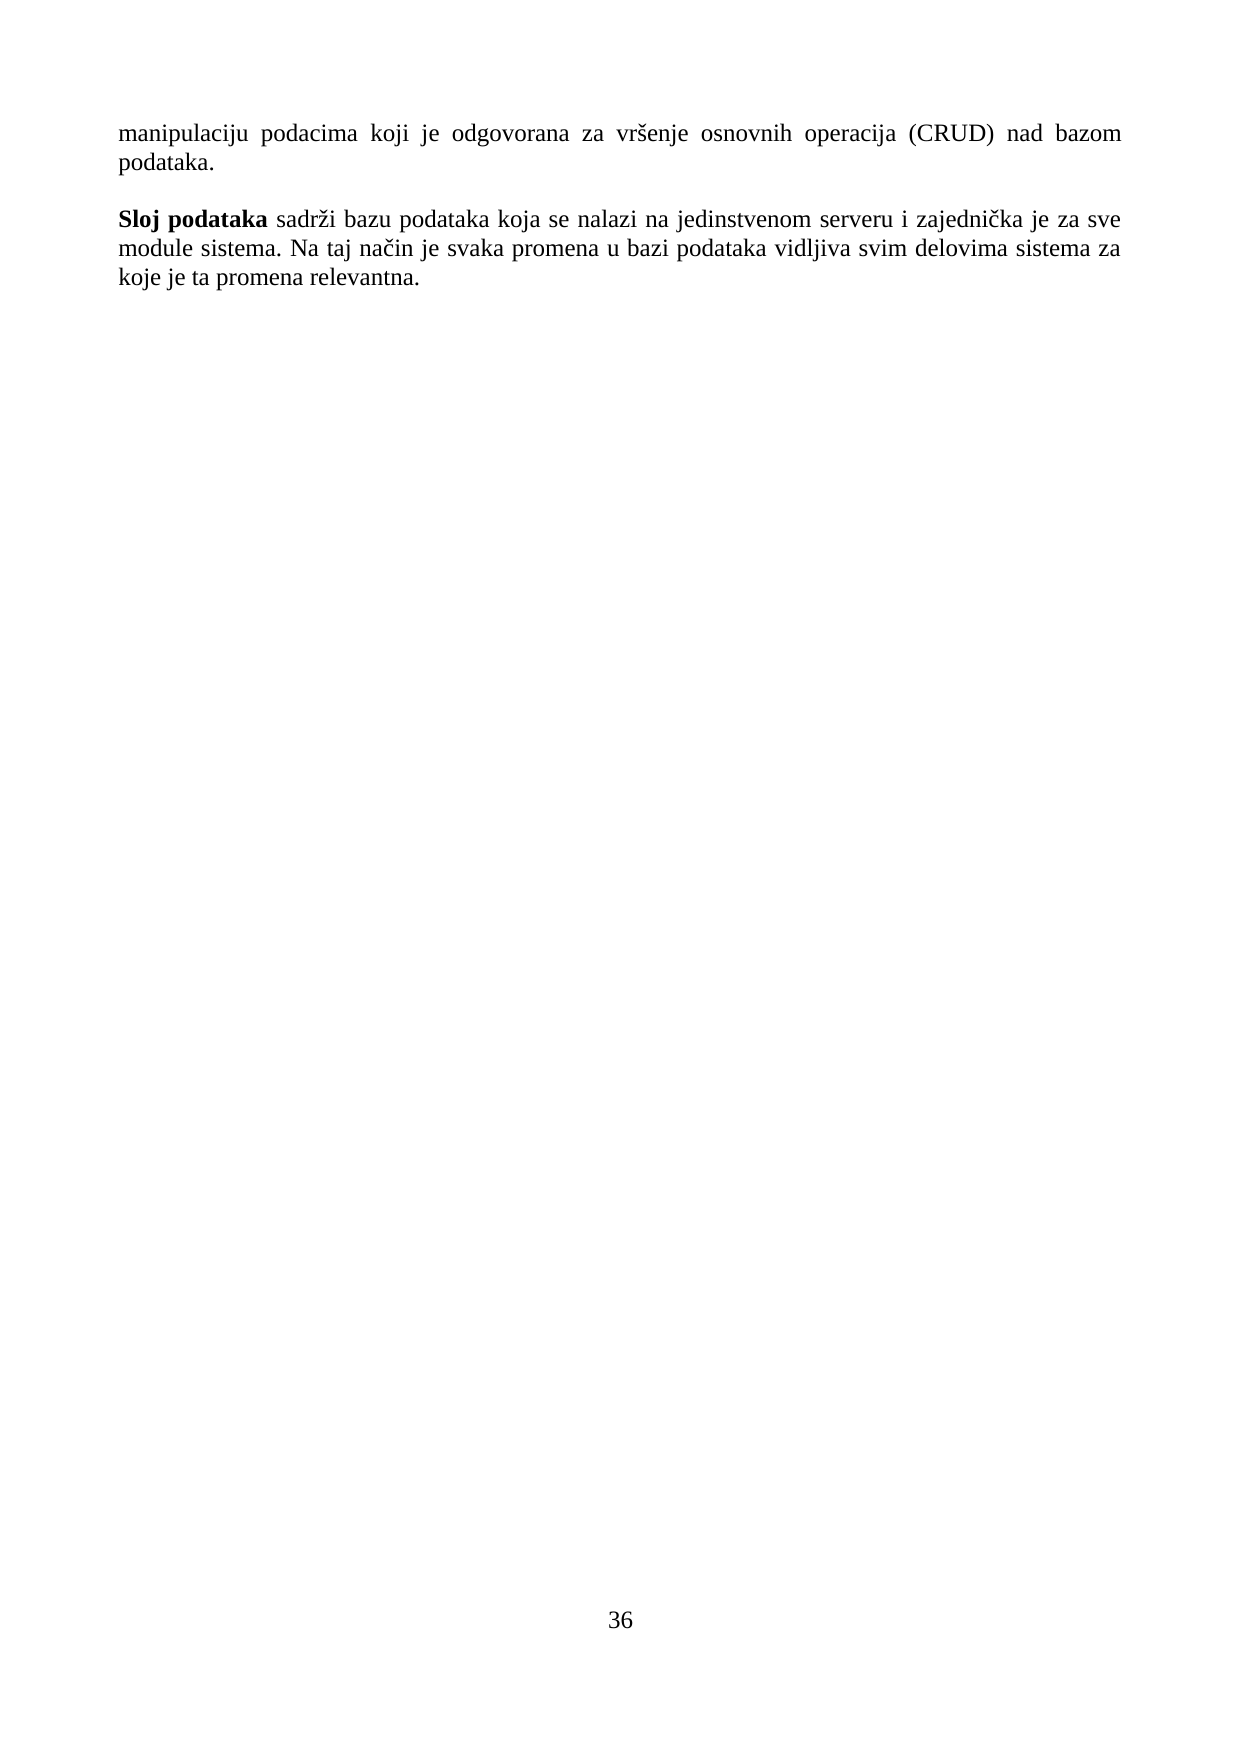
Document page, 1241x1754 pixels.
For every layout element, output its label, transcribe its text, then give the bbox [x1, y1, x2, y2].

text Sloj podataka sadrži bazu podataka koja se nalazi na jedinstvenom serveru i zajednička je za sve module sistema. Na taj način je svaka promena u bazi podataka vidljiva svim delovima sistema za koje je ta promena relevantna. [118, 204, 1122, 291]
text manipulaciju podacima koji je odgovorana za vršenje osnovnih operacija (CRUD) nad bazom podataka. [118, 118, 1122, 176]
